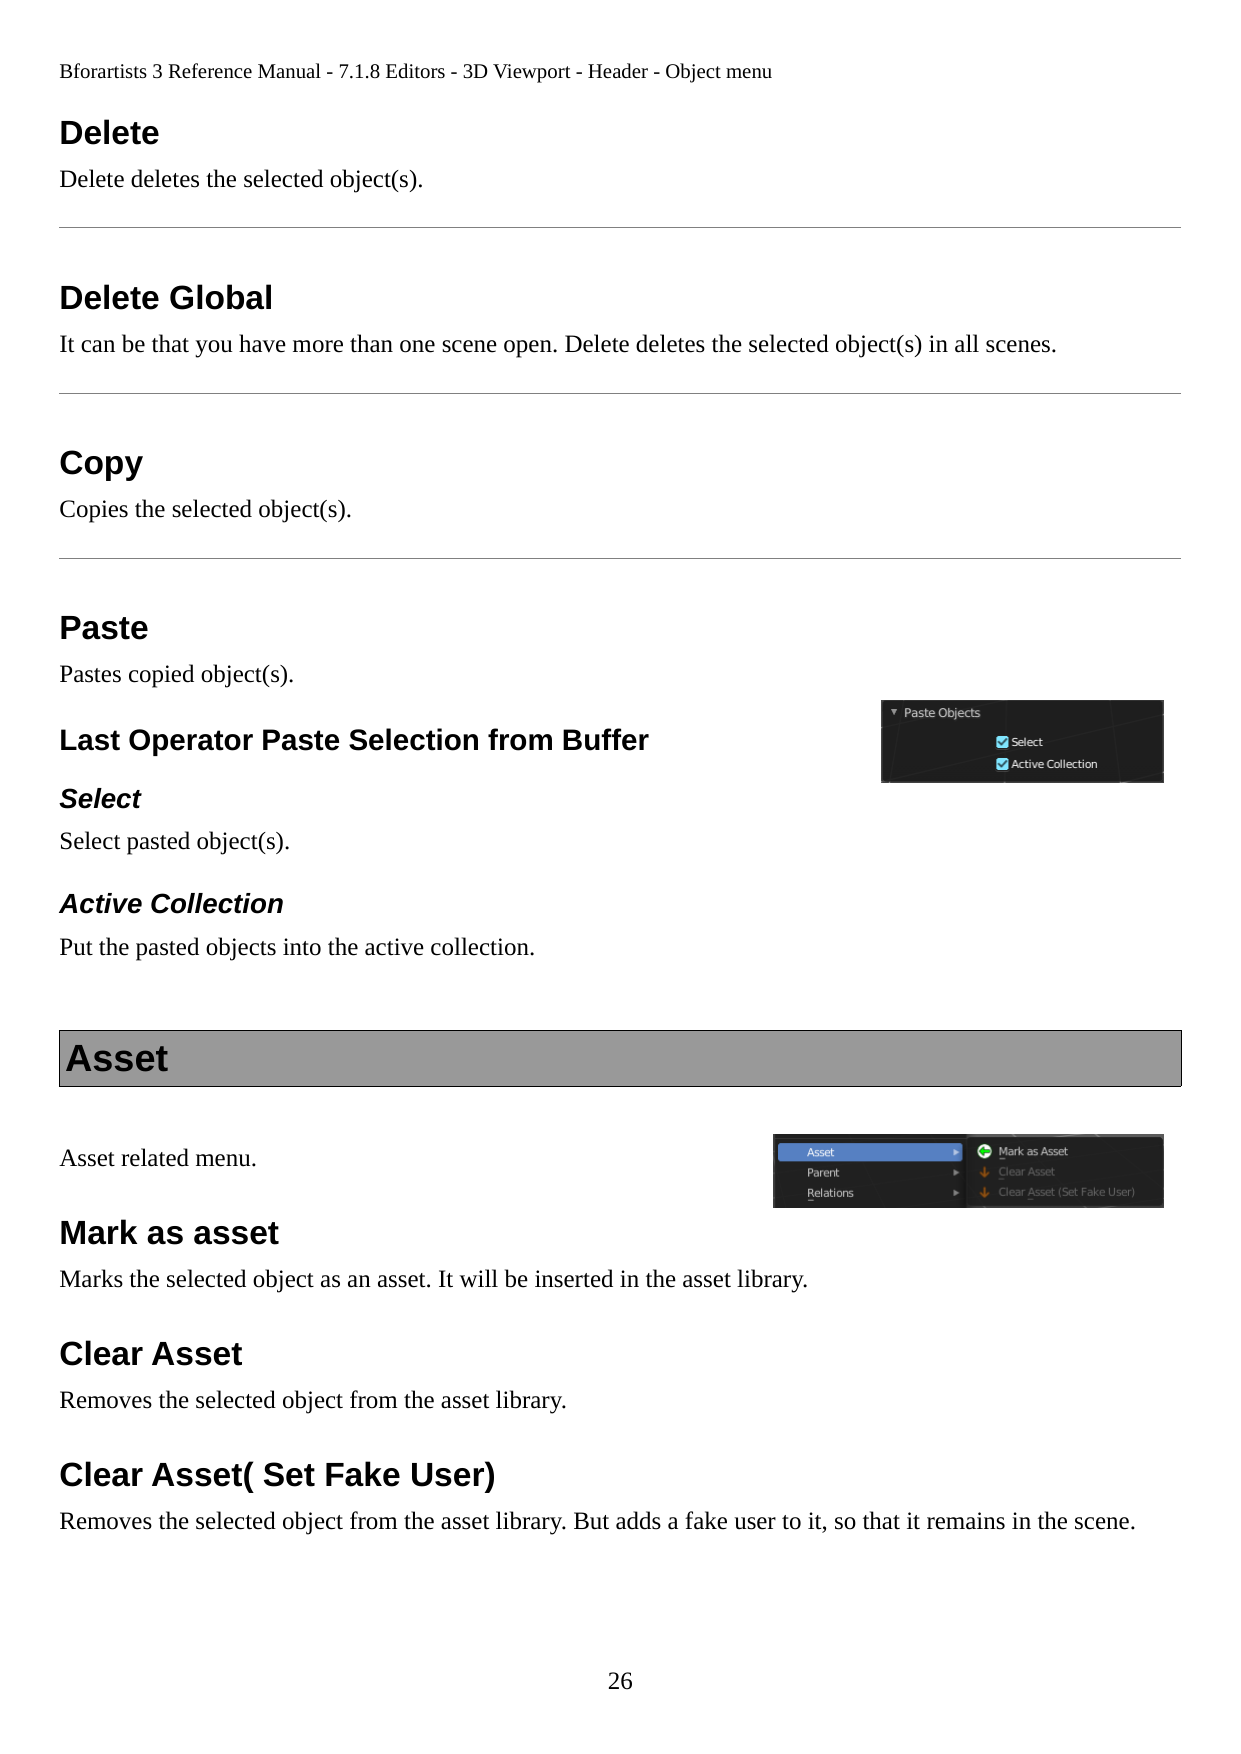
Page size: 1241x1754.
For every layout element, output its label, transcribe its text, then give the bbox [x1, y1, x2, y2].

text Delete deletes the selected object(s). [59, 164, 1181, 192]
subtitle Delete [59, 113, 1181, 151]
subtitle Mark as asset [59, 1213, 1181, 1252]
subtitle Clear Asset( Set Fake User) [59, 1455, 1181, 1494]
picture [773, 1134, 1164, 1208]
text It can be that you have more than one scene open. Delete deletes the selected object(s) in all scenes. [59, 329, 1181, 358]
subtitle Delete Global [59, 278, 1181, 316]
text Marks the selected object as an asset. It will be inserted in the asset library. [59, 1264, 1181, 1293]
text [1164, 1143, 1181, 1172]
subtitle Paste [59, 608, 1181, 647]
text Put the pasted objects into the active collection. [59, 932, 1181, 961]
table_header Asset [60, 1031, 1181, 1086]
text Select pasted object(s). [59, 826, 1181, 855]
text Pastes copied object(s). [59, 659, 1181, 688]
text Removes the selected object from the asset library. But adds a fake user to it, so that it remains in the scene. [59, 1506, 1181, 1535]
subtitle Copy [59, 443, 1181, 482]
text Removes the selected object from the asset library. [59, 1385, 1181, 1414]
picture [881, 700, 1164, 783]
subtitle Select [59, 782, 1181, 814]
text Copies the selected object(s). [59, 494, 1181, 523]
subtitle Clear Asset [59, 1334, 1181, 1373]
subtitle Last Operator Paste Selection from Buffer [59, 723, 881, 757]
subtitle Active Collection [59, 888, 1181, 920]
text Asset related menu. [59, 1143, 773, 1172]
